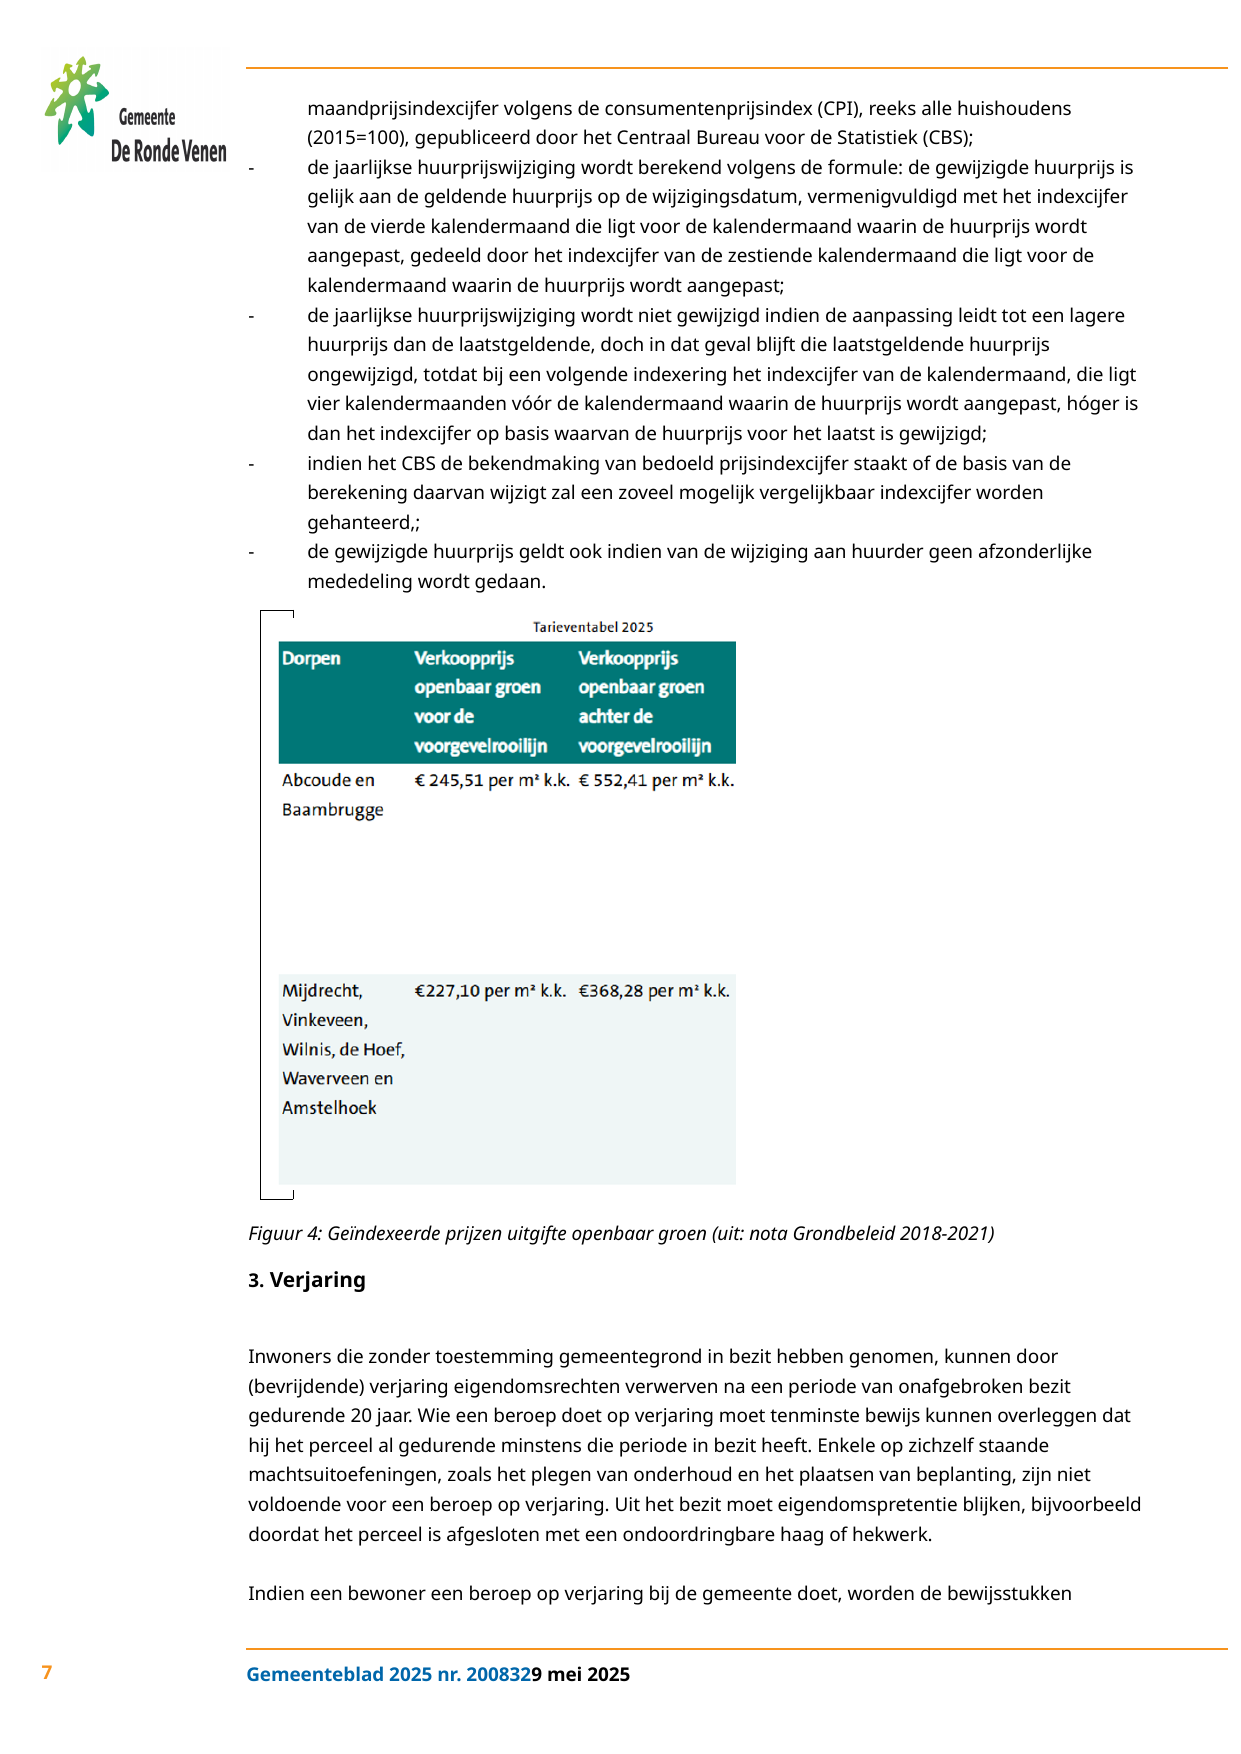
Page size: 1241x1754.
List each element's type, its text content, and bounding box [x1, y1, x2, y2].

list de jaarlijkse huurprijswijziging wordt niet gewijzigd indien de aanpassing leidt tot een lagere huurprijs dan de laatstgeldende, doch in dat geval blijft die laatstgeldende huurprijs ongewijzigd, totdat bij een volgende indexering het indexcijfer van de kalendermaand, die ligt vier kalendermaanden vóór de kalendermaand waarin de huurprijs wordt aangepast, hóger is dan het indexcijfer op basis waarvan de huurprijs voor het laatst is gewijzigd; [248, 302, 1152, 446]
list de gewijzigde huurprijs geldt ook indien van de wijziging aan huurder geen afzonderlijke mededeling wordt gedaan. [248, 538, 1152, 594]
picture [41, 47, 231, 172]
text Inwoners die zonder toestemming gemeentegrond in bezit hebben genomen, kunnen door (bevrijdende) verjaring eigendomsrechten verwerven na een periode van onafgebroken bezit gedurende 20 jaar. Wie een beroep doet op verjaring moet tenminste bewijs kunnen overleggen dat hij het perceel al gedurende minstens die periode in bezit heeft. Enkele op zichzelf staande machtsuitoefeningen, zoals het plegen van onderhoud en het plaatsen van beplanting, zijn niet voldoende voor een beroep op verjaring. Uit het bezit moet eigendomspretentie blijken, bijvoorbeeld doordat het perceel is afgesloten met een ondoordringbare haag of hekwerk. [248, 1343, 1152, 1546]
text 3. Verjaring [248, 1266, 1152, 1294]
list indien het CBS de bekendmaking van bedoeld prijsindexcijfer staakt of de basis van de berekening daarvan wijzigt zal een zoveel mogelijk vergelijkbaar indexcijfer worden gehanteerd,; [248, 450, 1152, 535]
picture [268, 618, 742, 1190]
list de jaarlijkse huurprijswijziging wordt berekend volgens de formule: de gewijzigde huurprijs is gelijk aan de geldende huurprijs op de wijzigingsdatum, vermenigvuldigd met het indexcijfer van de vierde kalendermaand die ligt voor de kalendermaand waarin de huurprijs wordt aangepast, gedeeld door het indexcijfer van de zestiende kalendermaand die ligt voor de kalendermaand waarin de huurprijs wordt aangepast; [248, 154, 1152, 298]
text Figuur 4: Geïndexeerde prijzen uitgifte openbaar groen (uit: nota Grondbeleid 2018-2021) [248, 1220, 1152, 1246]
text Indien een bewoner een beroep op verjaring bij de gemeente doet, worden de bewijsstukken [248, 1580, 1152, 1606]
list maandprijsindexcijfer volgens de consumentenprijsindex (CPI), reeks alle huishoudens (2015=100), gepubliceerd door het Centraal Bureau voor de Statistiek (CBS); [248, 95, 1152, 150]
